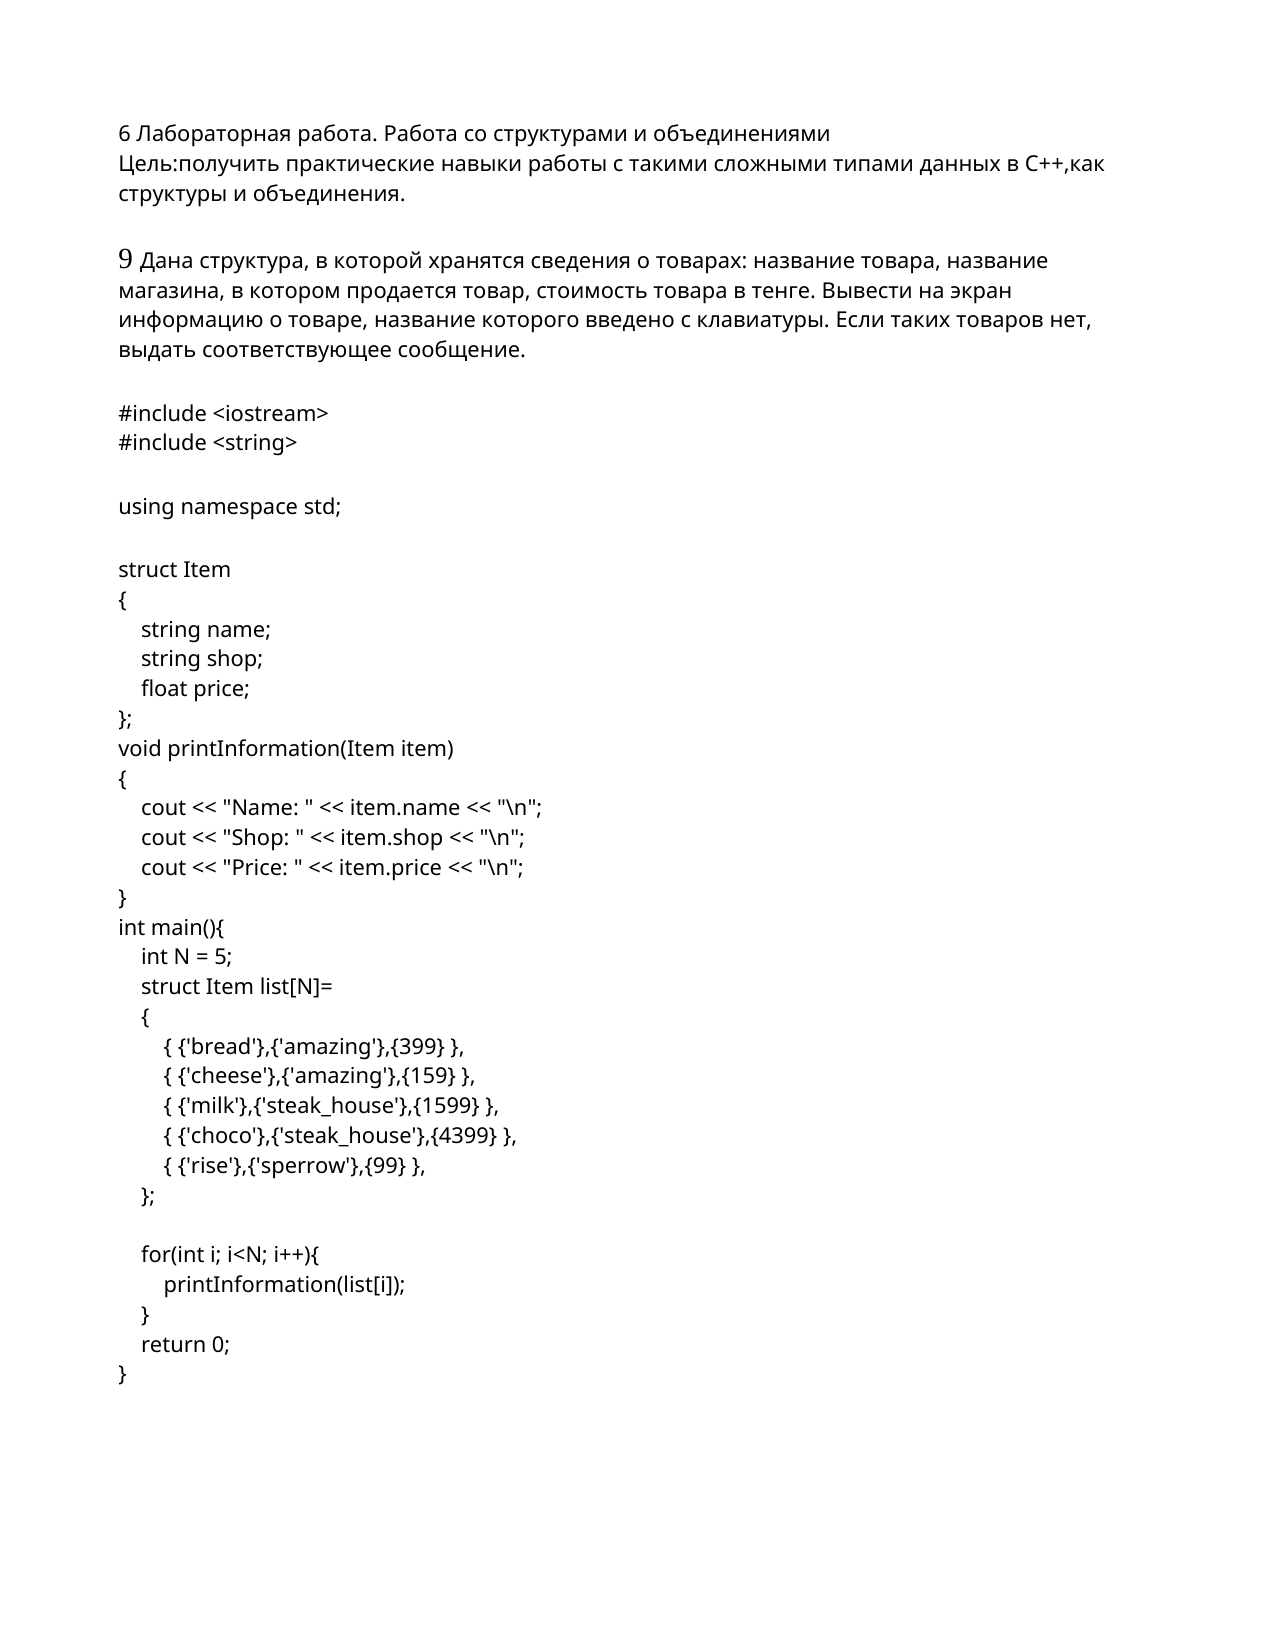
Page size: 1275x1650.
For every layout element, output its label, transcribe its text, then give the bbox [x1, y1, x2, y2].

text string name; [118, 614, 1157, 643]
text cout << "Name: " << item.name << "\n"; [118, 792, 1157, 822]
text void printInformation(Item item) [118, 733, 1157, 763]
text { {'cheese'},{'amazing'},{159} }, [118, 1061, 1157, 1090]
text struct Item list[N]= [118, 971, 1157, 1001]
text { [118, 584, 1157, 614]
text }; [118, 703, 1157, 733]
text using namespace std; [118, 491, 1157, 521]
text int N = 5; [118, 941, 1157, 971]
text printInformation(list[i]); [118, 1269, 1157, 1299]
text Цель:получить практические навыки работы с такими сложными типами данных в С++,как структуры и объединения. [118, 148, 1157, 207]
text 6 Лабораторная работа. Работа со структурами и объединениями [118, 118, 1157, 148]
text { [118, 1001, 1157, 1031]
text }; [118, 1180, 1157, 1209]
text float price; [118, 673, 1157, 703]
text cout << "Shop: " << item.shop << "\n"; [118, 822, 1157, 852]
text return 0; [118, 1329, 1157, 1358]
text #include <iostream> [118, 398, 1157, 427]
text struct Item [118, 554, 1157, 584]
text int main(){ [118, 912, 1157, 941]
text { {'bread'},{'amazing'},{399} }, [118, 1031, 1157, 1061]
text } [118, 882, 1157, 912]
text for(int i; i<N; i++){ [118, 1239, 1157, 1269]
text { [118, 763, 1157, 792]
text } [118, 1358, 1157, 1388]
text 9 Дана структура, в которой хранятся сведения о товарах: название товара, название магазина, в котором продается товар, стоимость товара в тенге. Вывести на экран информацию о товаре, название которого введено с клавиатуры. Если таких товаров нет, выдать соответствующее сообщение. [118, 241, 1157, 364]
text } [118, 1299, 1157, 1329]
text cout << "Price: " << item.price << "\n"; [118, 852, 1157, 882]
text { {'choco'},{'steak_house'},{4399} }, [118, 1120, 1157, 1150]
text { {'milk'},{'steak_house'},{1599} }, [118, 1090, 1157, 1120]
text #include <string> [118, 427, 1157, 457]
text { {'rise'},{'sperrow'},{99} }, [118, 1150, 1157, 1180]
text string shop; [118, 643, 1157, 673]
